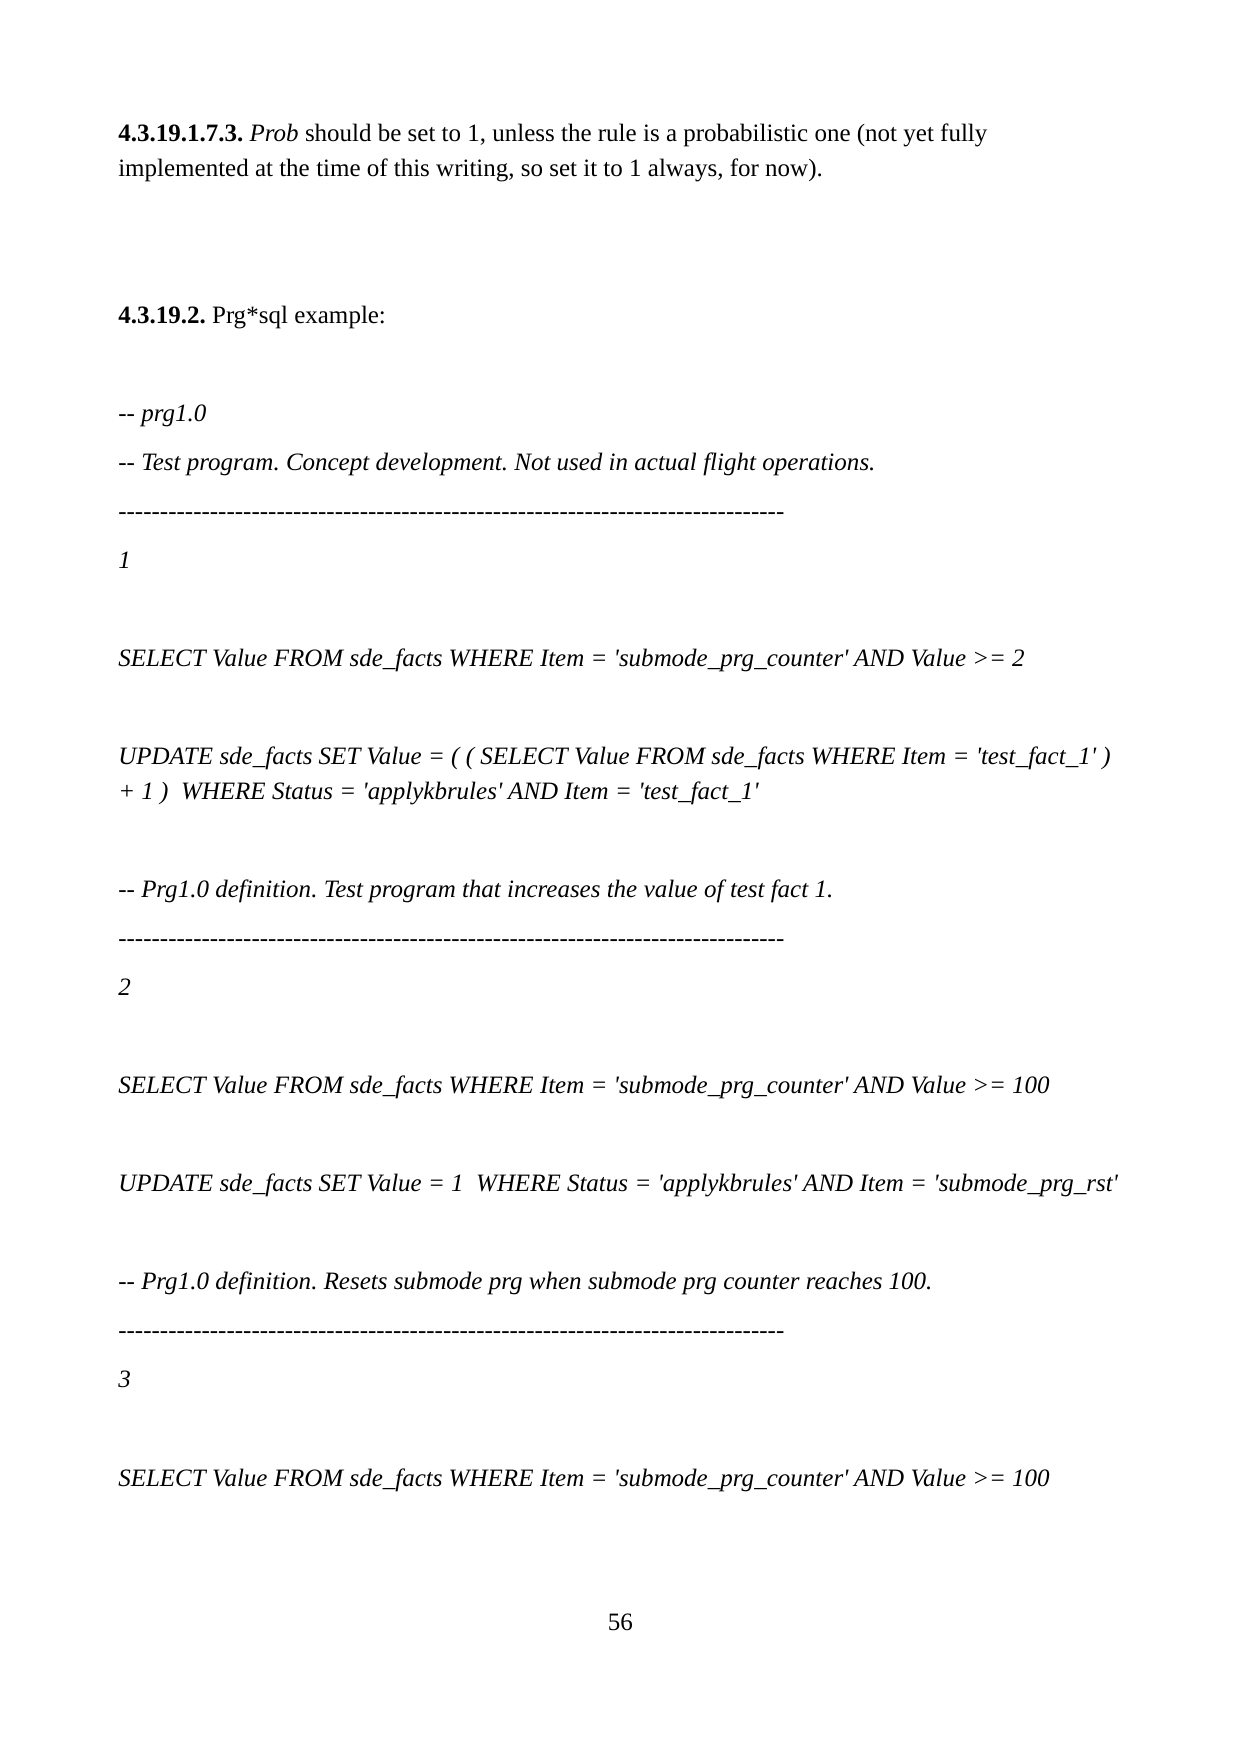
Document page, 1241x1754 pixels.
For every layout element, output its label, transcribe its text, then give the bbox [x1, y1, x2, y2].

text SELECT Value FROM sde_facts WHERE Item = 'submode_prg_counter' AND Value >= 100 [118, 1070, 1122, 1099]
text -- Prg1.0 definition. Test program that increases the value of test fact 1. [118, 874, 1122, 903]
text UPDATE sde_facts SET Value = ( ( SELECT Value FROM sde_facts WHERE Item = 'test_fact_1' ) + 1 ) WHERE Status = 'applykbrules' AND Item = 'test_fact_1' [118, 741, 1122, 804]
text SELECT Value FROM sde_facts WHERE Item = 'submode_prg_counter' AND Value >= 2 [118, 643, 1122, 672]
text 4.3.19.2. Prg*sql example: [118, 300, 1122, 328]
text 4.3.19.1.7.3. Prob should be set to 1, unless the rule is a probabilistic one (not yet fully implemented at the time of this writing, so set it to 1 always, for now). [118, 118, 1122, 181]
text 1 [118, 545, 1122, 574]
text 3 [118, 1364, 1122, 1393]
text UPDATE sde_facts SET Value = 1 WHERE Status = 'applykbrules' AND Item = 'submode_prg_rst' [118, 1168, 1122, 1197]
text -- Prg1.0 definition. Resets submode prg when submode prg counter reaches 100. [118, 1266, 1122, 1295]
text -- Test program. Concept development. Not used in actual flight operations. [118, 447, 1122, 476]
text 2 [118, 972, 1122, 1001]
text -------------------------------------------------------------------------------- [118, 1316, 1122, 1344]
text -------------------------------------------------------------------------------- [118, 496, 1122, 525]
text -- prg1.0 [118, 398, 1122, 427]
text SELECT Value FROM sde_facts WHERE Item = 'submode_prg_counter' AND Value >= 100 [118, 1463, 1122, 1491]
text -------------------------------------------------------------------------------- [118, 923, 1122, 952]
